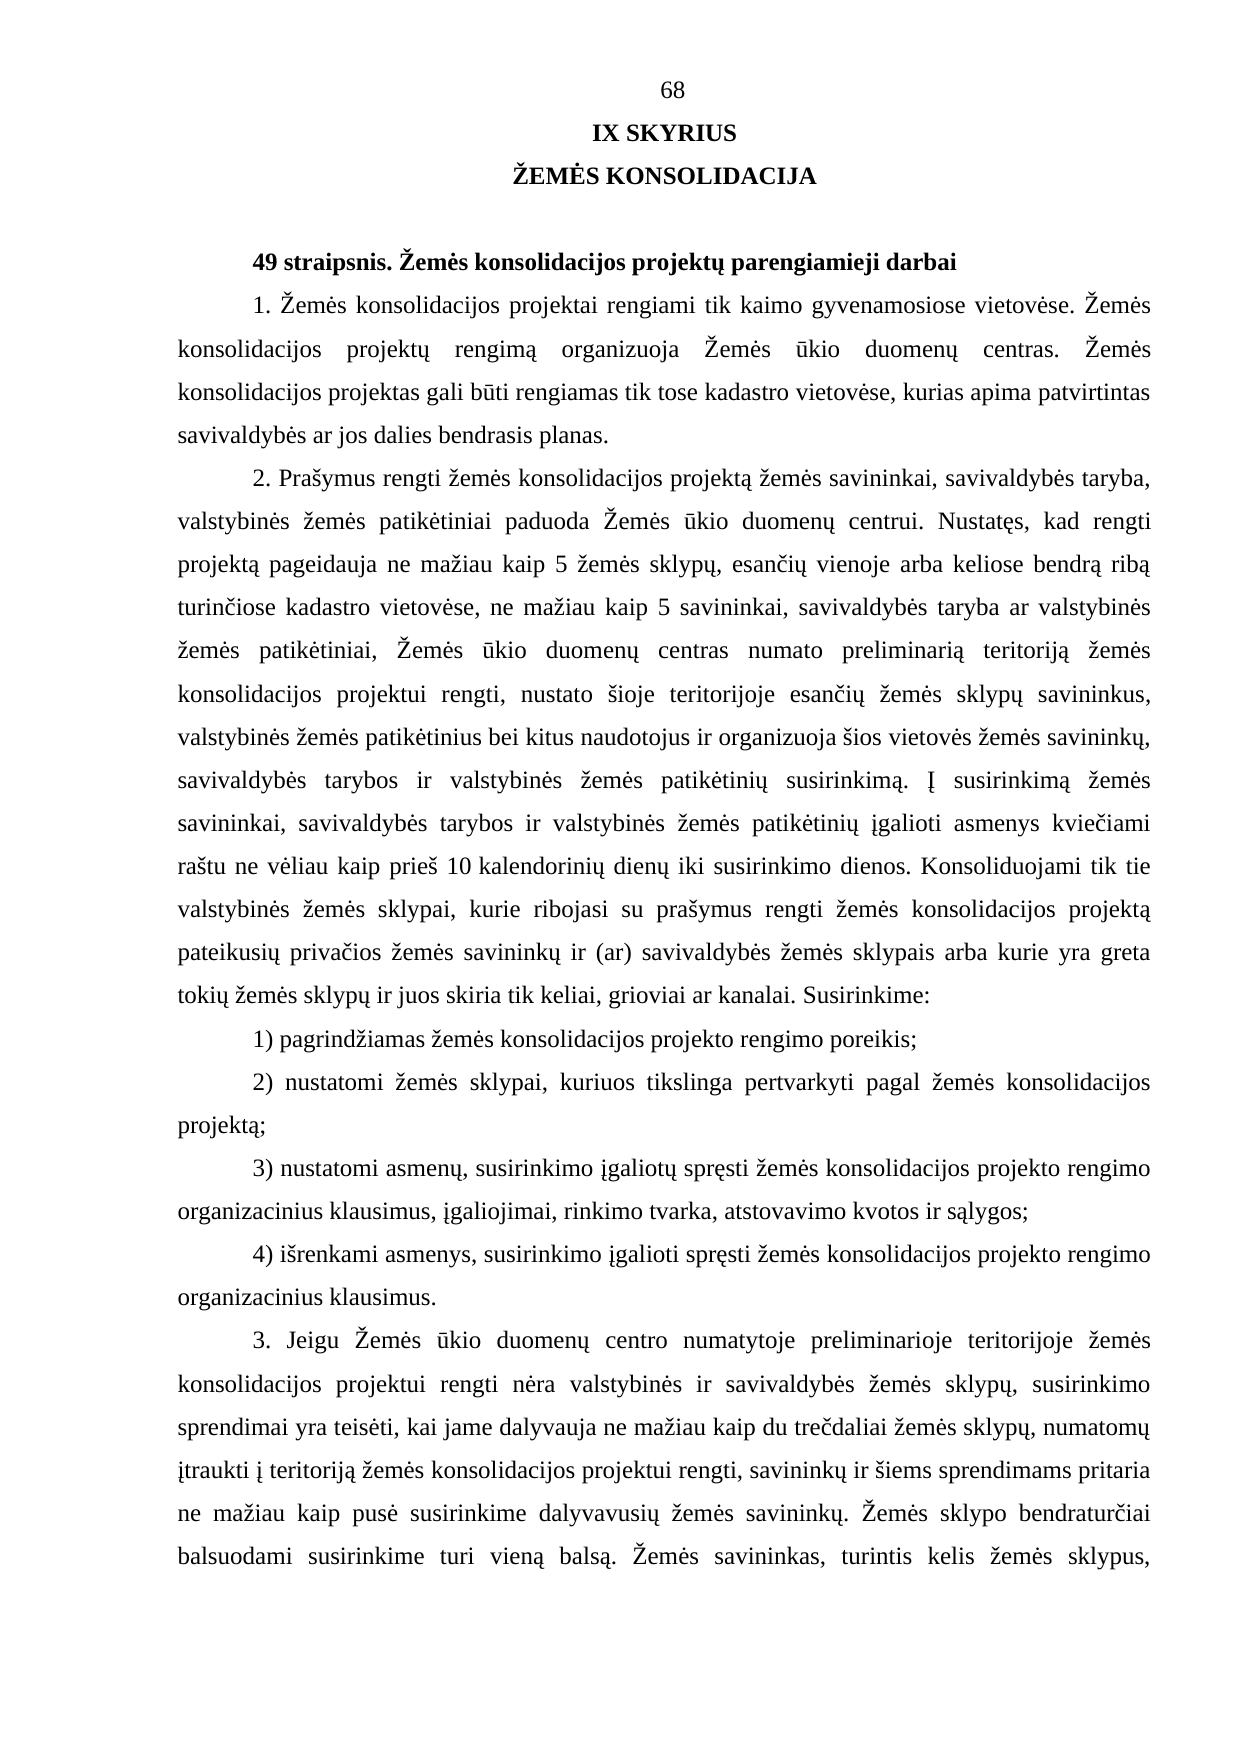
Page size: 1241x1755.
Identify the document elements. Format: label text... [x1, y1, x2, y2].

text IX skyrius [177, 118, 1152, 147]
text 1. Žemės konsolidacijos projektai rengiami tik kaimo gyvenamosiose vietovėse. Žemės konsolidacijos projektų rengimą organizuoja Žemės ūkio duomenų centras. Žemės konsolidacijos projektas gali būti rengiamas tik tose kadastro vietovėse, kurias apima patvirtintas savivaldybės ar jos dalies bendrasis planas. [177, 291, 1152, 449]
text 49 straipsnis. Žemės konsolidacijos projektų parengiamieji darbai [177, 247, 1152, 276]
text 2. Prašymus rengti žemės konsolidacijos projektą žemės savininkai, savivaldybės taryba, valstybinės žemės patikėtiniai paduoda Žemės ūkio duomenų centrui. Nustatęs, kad rengti projektą pageidauja ne mažiau kaip 5 žemės sklypų, esančių vienoje arba keliose bendrą ribą turinčiose kadastro vietovėse, ne mažiau kaip 5 savininkai, savivaldybės taryba ar valstybinės žemės patikėtiniai, Žemės ūkio duomenų centras numato preliminarią teritoriją žemės konsolidacijos projektui rengti, nustato šioje teritorijoje esančių žemės sklypų savininkus, valstybinės žemės patikėtinius bei kitus naudotojus ir organizuoja šios vietovės žemės savininkų, savivaldybės tarybos ir valstybinės žemės patikėtinių susirinkimą. Į susirinkimą žemės savininkai, savivaldybės tarybos ir valstybinės žemės patikėtinių įgalioti asmenys kviečiami raštu ne vėliau kaip prieš 10 kalendorinių dienų iki susirinkimo dienos. Konsoliduojami tik tie valstybinės žemės sklypai, kurie ribojasi su prašymus rengti žemės konsolidacijos projektą pateikusių privačios žemės savininkų ir (ar) savivaldybės žemės sklypais arba kurie yra greta tokių žemės sklypų ir juos skiria tik keliai, grioviai ar kanalai. Susirinkime: [177, 463, 1152, 1009]
text 2) nustatomi žemės sklypai, kuriuos tikslinga pertvarkyti pagal žemės konsolidacijos projektą; [177, 1067, 1152, 1139]
text Žemės konsolidacija [177, 161, 1152, 190]
text 4) išrenkami asmenys, susirinkimo įgalioti spręsti žemės konsolidacijos projekto rengimo organizacinius klausimus. [177, 1239, 1152, 1311]
text 3. Jeigu Žemės ūkio duomenų centro numatytoje preliminarioje teritorijoje žemės konsolidacijos projektui rengti nėra valstybinės ir savivaldybės žemės sklypų, susirinkimo sprendimai yra teisėti, kai jame dalyvauja ne mažiau kaip du trečdaliai žemės sklypų, numatomų įtraukti į teritoriją žemės konsolidacijos projektui rengti, savininkų ir šiems sprendimams pritaria ne mažiau kaip pusė susirinkime dalyvavusių žemės savininkų. Žemės sklypo bendraturčiai balsuodami susirinkime turi vieną balsą. Žemės savininkas, turintis kelis žemės sklypus, [177, 1326, 1152, 1570]
text 3) nustatomi asmenų, susirinkimo įgaliotų spręsti žemės konsolidacijos projekto rengimo organizacinius klausimus, įgaliojimai, rinkimo tvarka, atstovavimo kvotos ir sąlygos; [177, 1153, 1152, 1225]
text 1) pagrindžiamas žemės konsolidacijos projekto rengimo poreikis; [177, 1024, 1152, 1052]
